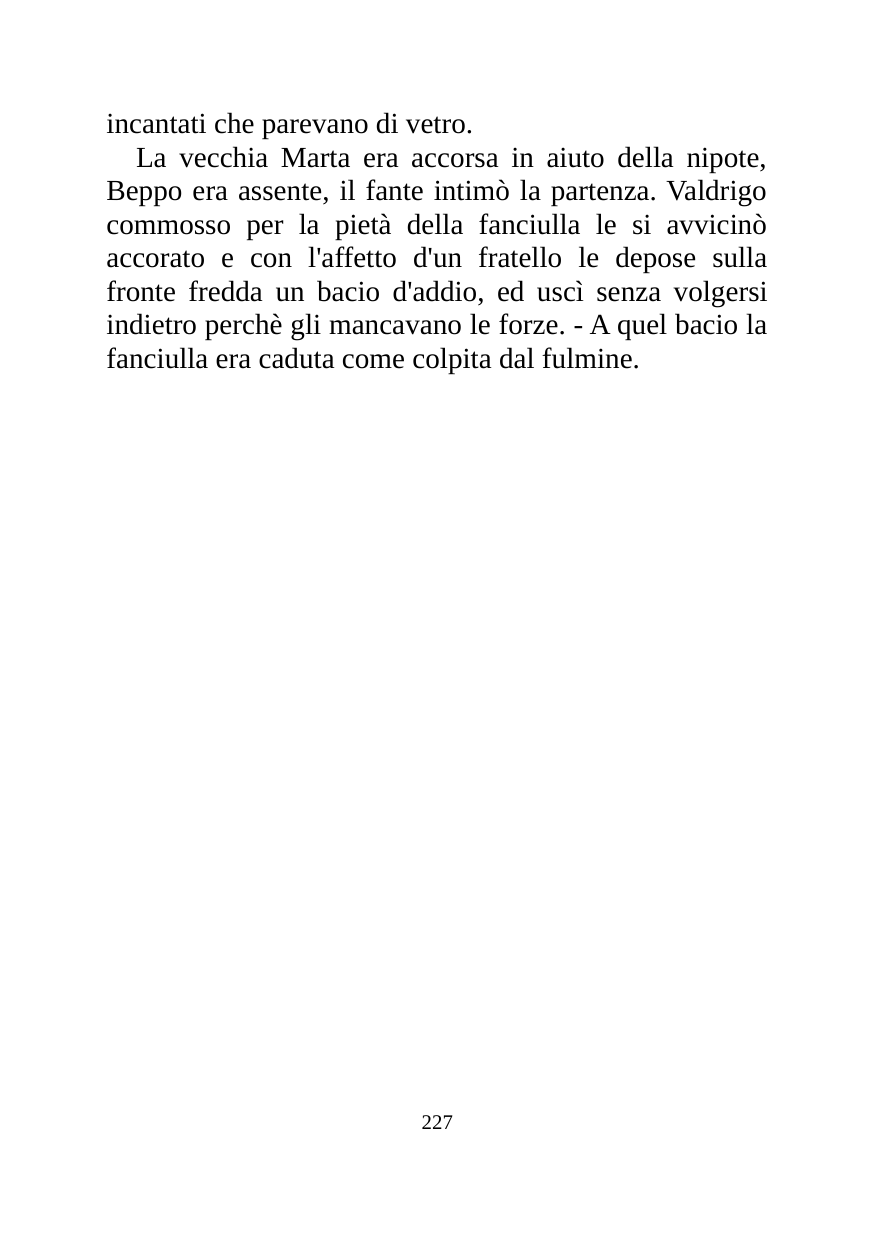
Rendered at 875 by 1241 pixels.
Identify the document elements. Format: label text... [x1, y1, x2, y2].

text incantati che parevano di vetro. [106, 106, 768, 140]
text La vecchia Marta era accorsa in aiuto della nipote, Beppo era assente, il fante intimò la partenza. Valdrigo commosso per la pietà della fanciulla le si avvicinò accorato e con l'affetto d'un fratello le depose sulla fronte fredda un bacio d'addio, ed uscì senza volgersi indietro perchè gli mancavano le forze. - A quel bacio la fanciulla era caduta come colpita dal fulmine. [106, 140, 768, 374]
